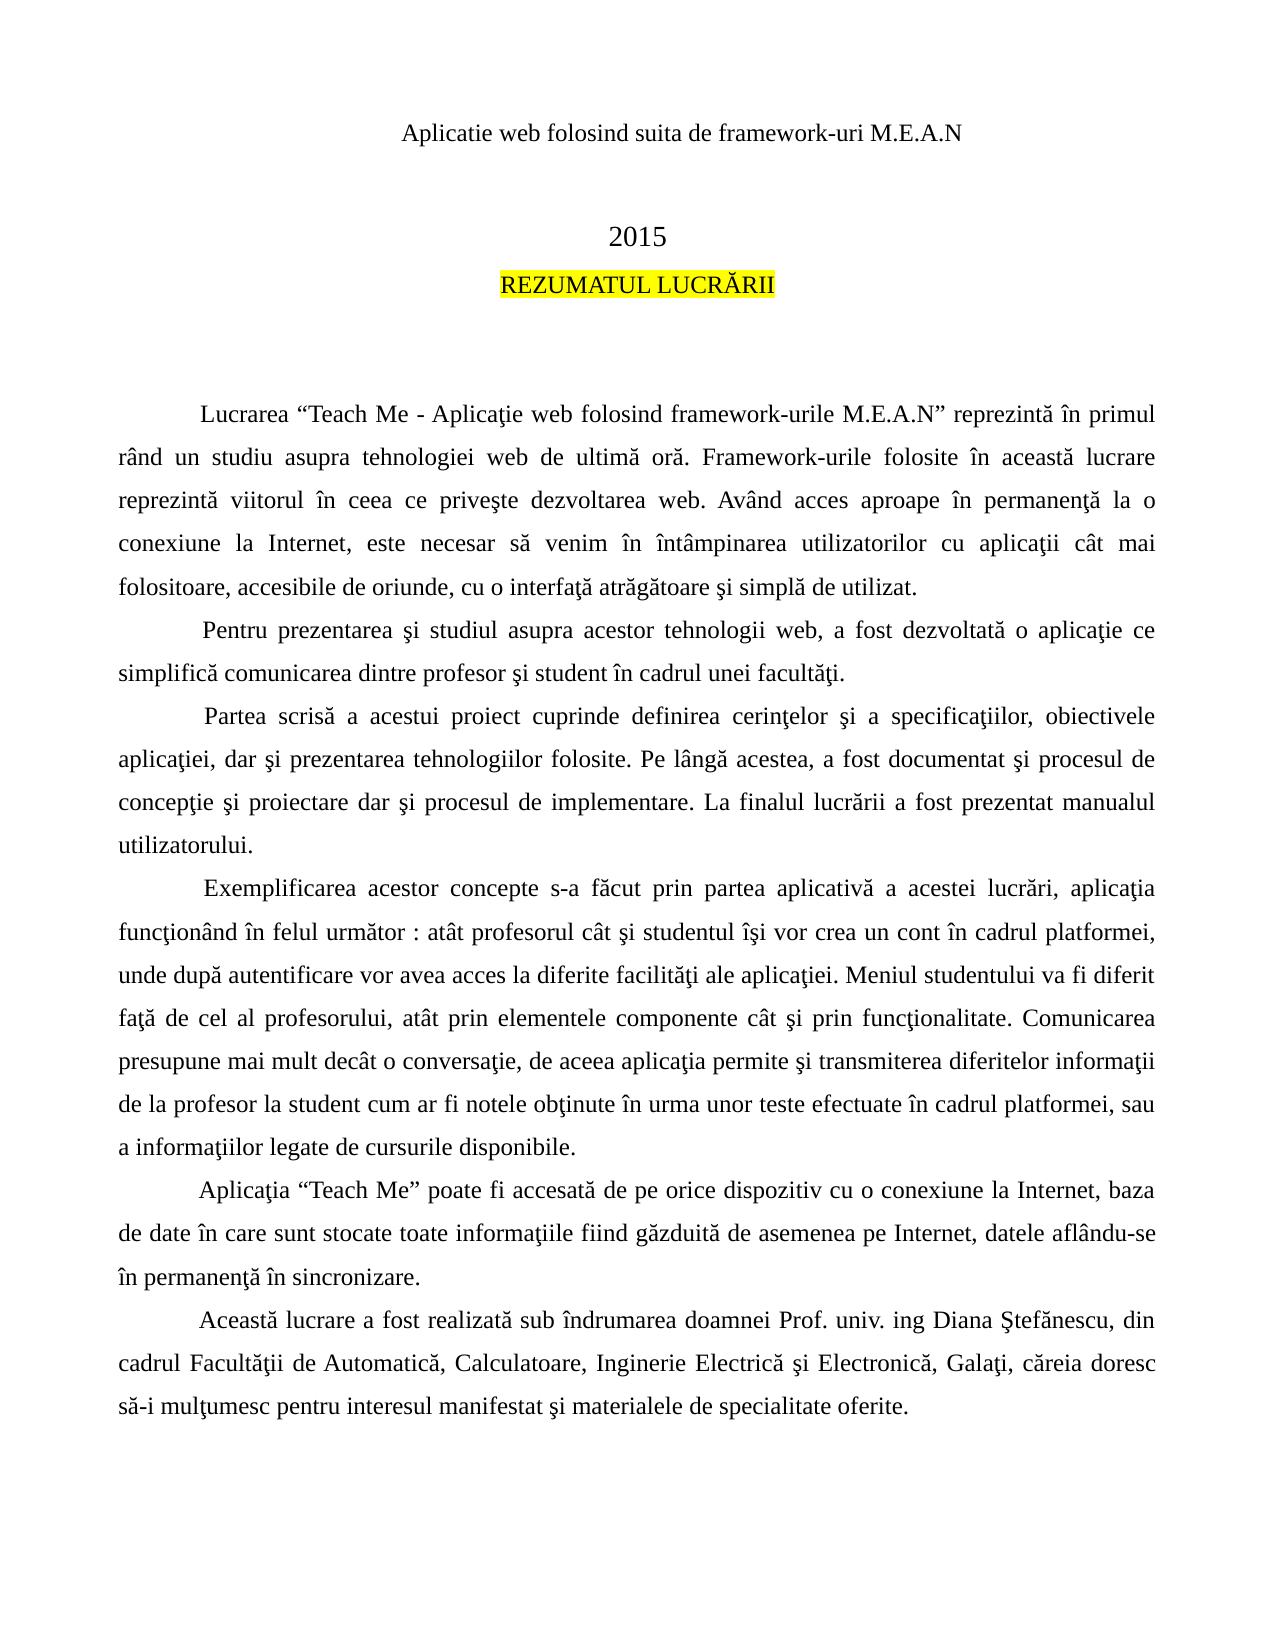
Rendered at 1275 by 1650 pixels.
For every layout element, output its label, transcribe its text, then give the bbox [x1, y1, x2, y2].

text 2015 [118, 219, 1157, 253]
text Aplicaţia “Teach Me” poate fi accesată de pe orice dispozitiv cu o conexiune la Internet, baza de date în care sunt stocate toate informaţiile fiind găzduită de asemenea pe Internet, datele aflându-se în permanenţă în sincronizare. [118, 1175, 1157, 1290]
text Exemplificarea acestor concepte s-a făcut prin partea aplicativă a acestei lucrări, aplicaţia funcţionând în felul următor : atât profesorul cât şi studentul îşi vor crea un cont în cadrul platformei, unde după autentificare vor avea acces la diferite facilităţi ale aplicaţiei. Meniul studentului va fi diferit faţă de cel al profesorului, atât prin elementele componente cât şi prin funcţionalitate. Comunicarea presupune mai mult decât o conversaţie, de aceea aplicaţia permite şi transmiterea diferitelor informaţii de la profesor la student cum ar fi notele obţinute în urma unor teste efectuate în cadrul platformei, sau a informaţiilor legate de cursurile disponibile. [118, 873, 1157, 1161]
text Pentru prezentarea şi studiul asupra acestor tehnologii web, a fost dezvoltată o aplicaţie ce simplifică comunicarea dintre profesor şi student în cadrul unei facultăţi. [118, 615, 1157, 687]
text Această lucrare a fost realizată sub îndrumarea doamnei Prof. univ. ing Diana Ştefănescu, din cadrul Facultăţii de Automatică, Calculatoare, Inginerie Electrică şi Electronică, Galaţi, căreia doresc să-i mulţumesc pentru interesul manifestat şi materialele de specialitate oferite. [118, 1305, 1157, 1420]
text Lucrarea “Teach Me - Aplicaţie web folosind framework-urile M.E.A.N” reprezintă în primul rând un studiu asupra tehnologiei web de ultimă oră. Framework-urile folosite în această lucrare reprezintă viitorul în ceea ce priveşte dezvoltarea web. Având acces aproape în permanenţă la o conexiune la Internet, este necesar să venim în întâmpinarea utilizatorilor cu aplicaţii cât mai folositoare, accesibile de oriunde, cu o interfaţă atrăgătoare şi simplă de utilizat. [118, 399, 1157, 600]
text Partea scrisă a acestui proiect cuprinde definirea cerinţelor şi a specificaţiilor, obiectivele aplicaţiei, dar şi prezentarea tehnologiilor folosite. Pe lângă acestea, a fost documentat şi procesul de concepţie şi proiectare dar şi procesul de implementare. La finalul lucrării a fost prezentat manualul utilizatorului. [118, 701, 1157, 859]
text REZUMATUL LUCRĂRII [118, 270, 1157, 298]
